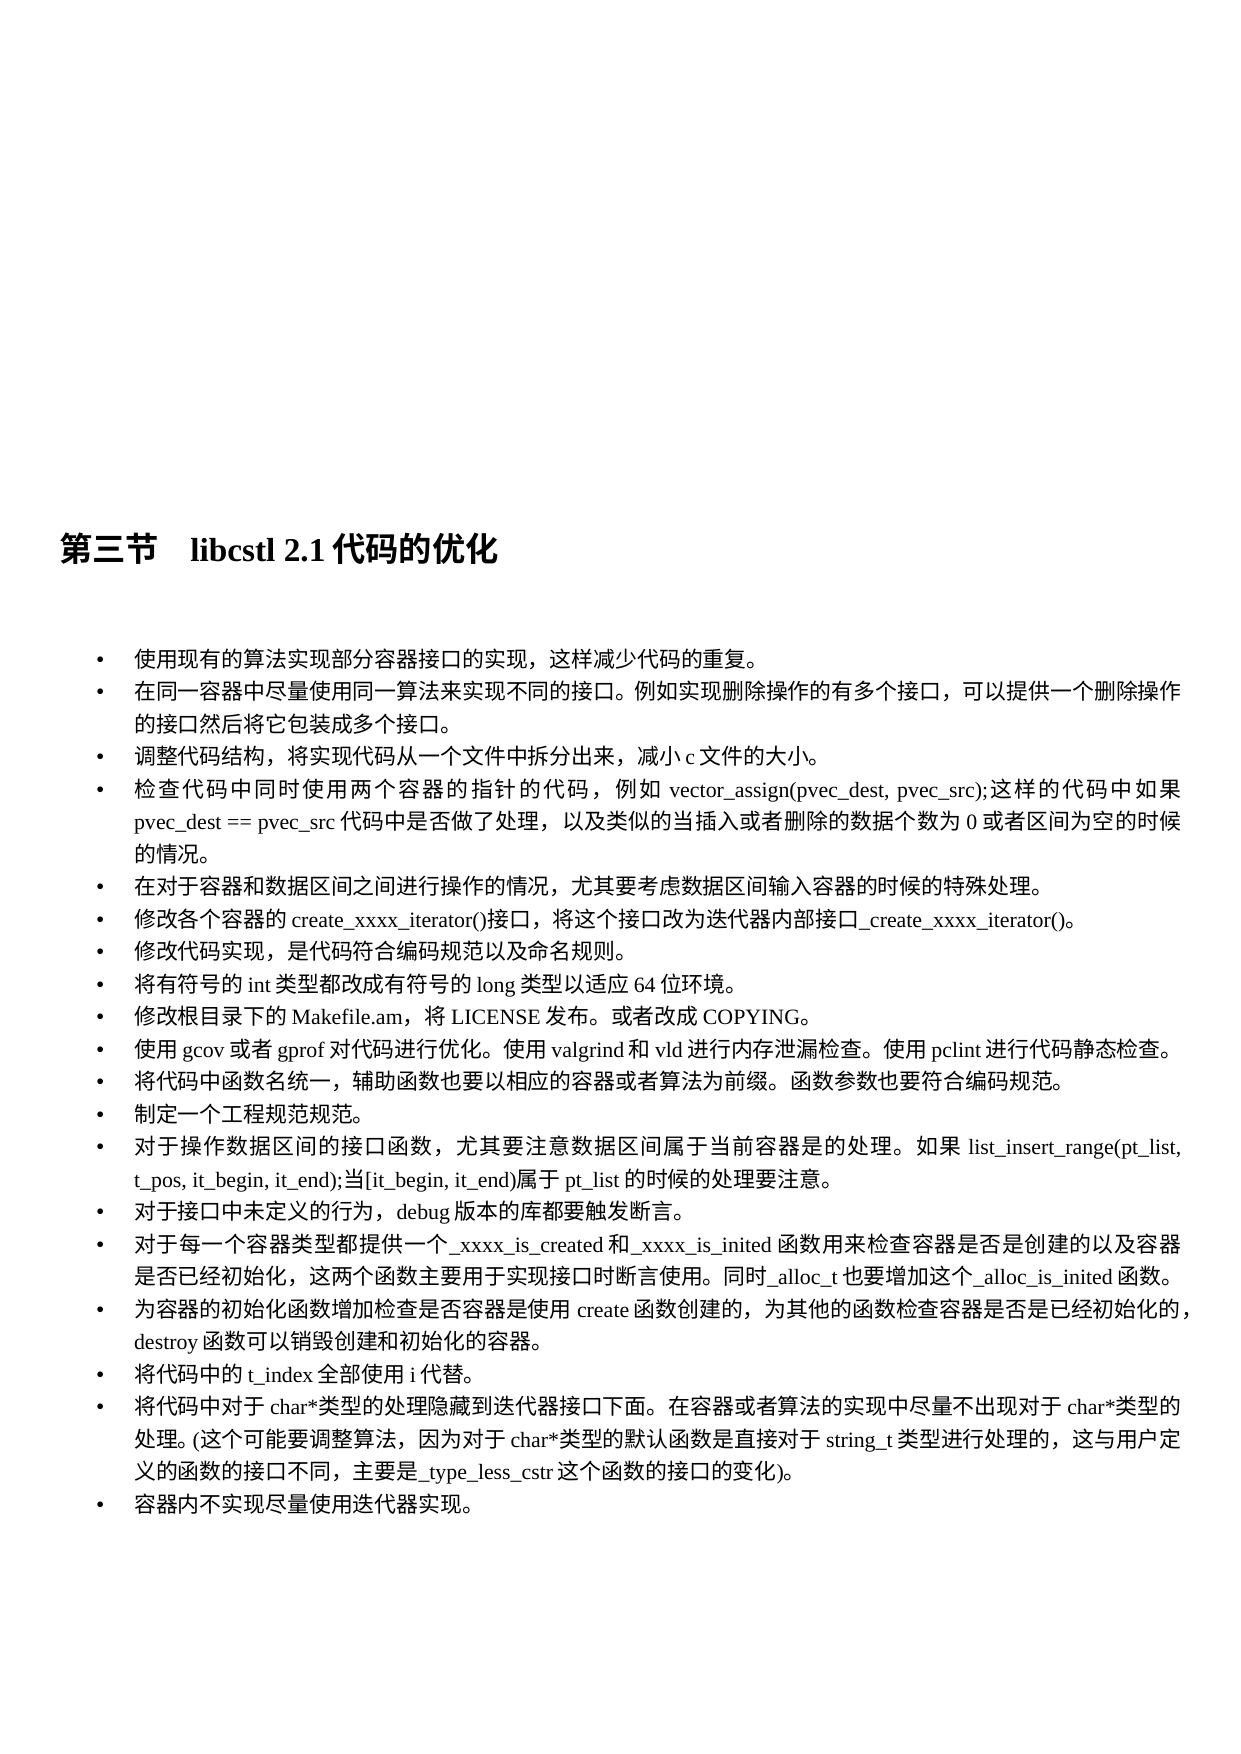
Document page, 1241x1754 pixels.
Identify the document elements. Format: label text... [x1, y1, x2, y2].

subtitle libcstl 2.1代码的优化 [59, 514, 1181, 579]
list 修改各个容器的create_xxxx_iterator()接口，将这个接口改为迭代器内部接口_create_xxxx_iterator()。 [96, 901, 1181, 934]
list 容器内不实现尽量使用迭代器实现。 [96, 1486, 1181, 1519]
list 将有符号的int类型都改成有符号的long类型以适应64位环境。 [96, 966, 1181, 999]
list 使用gcov或者gprof对代码进行优化。使用valgrind和vld进行内存泄漏检查。使用pclint进行代码静态检查。 [96, 1031, 1181, 1064]
list 在同一容器中尽量使用同一算法来实现不同的接口。例如实现删除操作的有多个接口，可以提供一个删除操作的接口然后将它包装成多个接口。 [96, 674, 1181, 739]
list 为容器的初始化函数增加检查是否容器是使用create函数创建的，为其他的函数检查容器是否是已经初始化的，destroy函数可以销毁创建和初始化的容器。 [96, 1291, 1181, 1356]
list 修改代码实现，是代码符合编码规范以及命名规则。 [96, 934, 1181, 966]
list 修改根目录下的Makefile.am，将LICENSE发布。或者改成COPYING。 [96, 999, 1181, 1031]
list 调整代码结构，将实现代码从一个文件中拆分出来，减小c文件的大小。 [96, 739, 1181, 771]
list 将代码中函数名统一，辅助函数也要以相应的容器或者算法为前缀。函数参数也要符合编码规范。 [96, 1064, 1181, 1096]
list 制定一个工程规范规范。 [96, 1096, 1181, 1129]
list 对于每一个容器类型都提供一个_xxxx_is_created和_xxxx_is_inited函数用来检查容器是否是创建的以及容器是否已经初始化，这两个函数主要用于实现接口时断言使用。同时_alloc_t也要增加这个_alloc_is_inited函数。 [96, 1226, 1181, 1291]
list 在对于容器和数据区间之间进行操作的情况，尤其要考虑数据区间输入容器的时候的特殊处理。 [96, 869, 1181, 901]
list 检查代码中同时使用两个容器的指针的代码，例如vector_assign(pvec_dest, pvec_src);这样的代码中如果pvec_dest == pvec_src代码中是否做了处理，以及类似的当插入或者删除的数据个数为0或者区间为空的时候的情况。 [96, 771, 1181, 869]
list 对于操作数据区间的接口函数，尤其要注意数据区间属于当前容器是的处理。如果list_insert_range(pt_list, t_pos, it_begin, it_end);当[it_begin, it_end)属于pt_list的时候的处理要注意。 [96, 1129, 1181, 1194]
list 对于接口中未定义的行为，debug版本的库都要触发断言。 [96, 1194, 1181, 1226]
list 将代码中对于char*类型的处理隐藏到迭代器接口下面。在容器或者算法的实现中尽量不出现对于char*类型的处理。(这个可能要调整算法，因为对于char*类型的默认函数是直接对于string_t类型进行处理的，这与用户定义的函数的接口不同，主要是_type_less_cstr这个函数的接口的变化)。 [96, 1389, 1181, 1486]
list 使用现有的算法实现部分容器接口的实现，这样减少代码的重复。 [96, 641, 1181, 674]
list 将代码中的t_index全部使用i代替。 [96, 1356, 1181, 1389]
